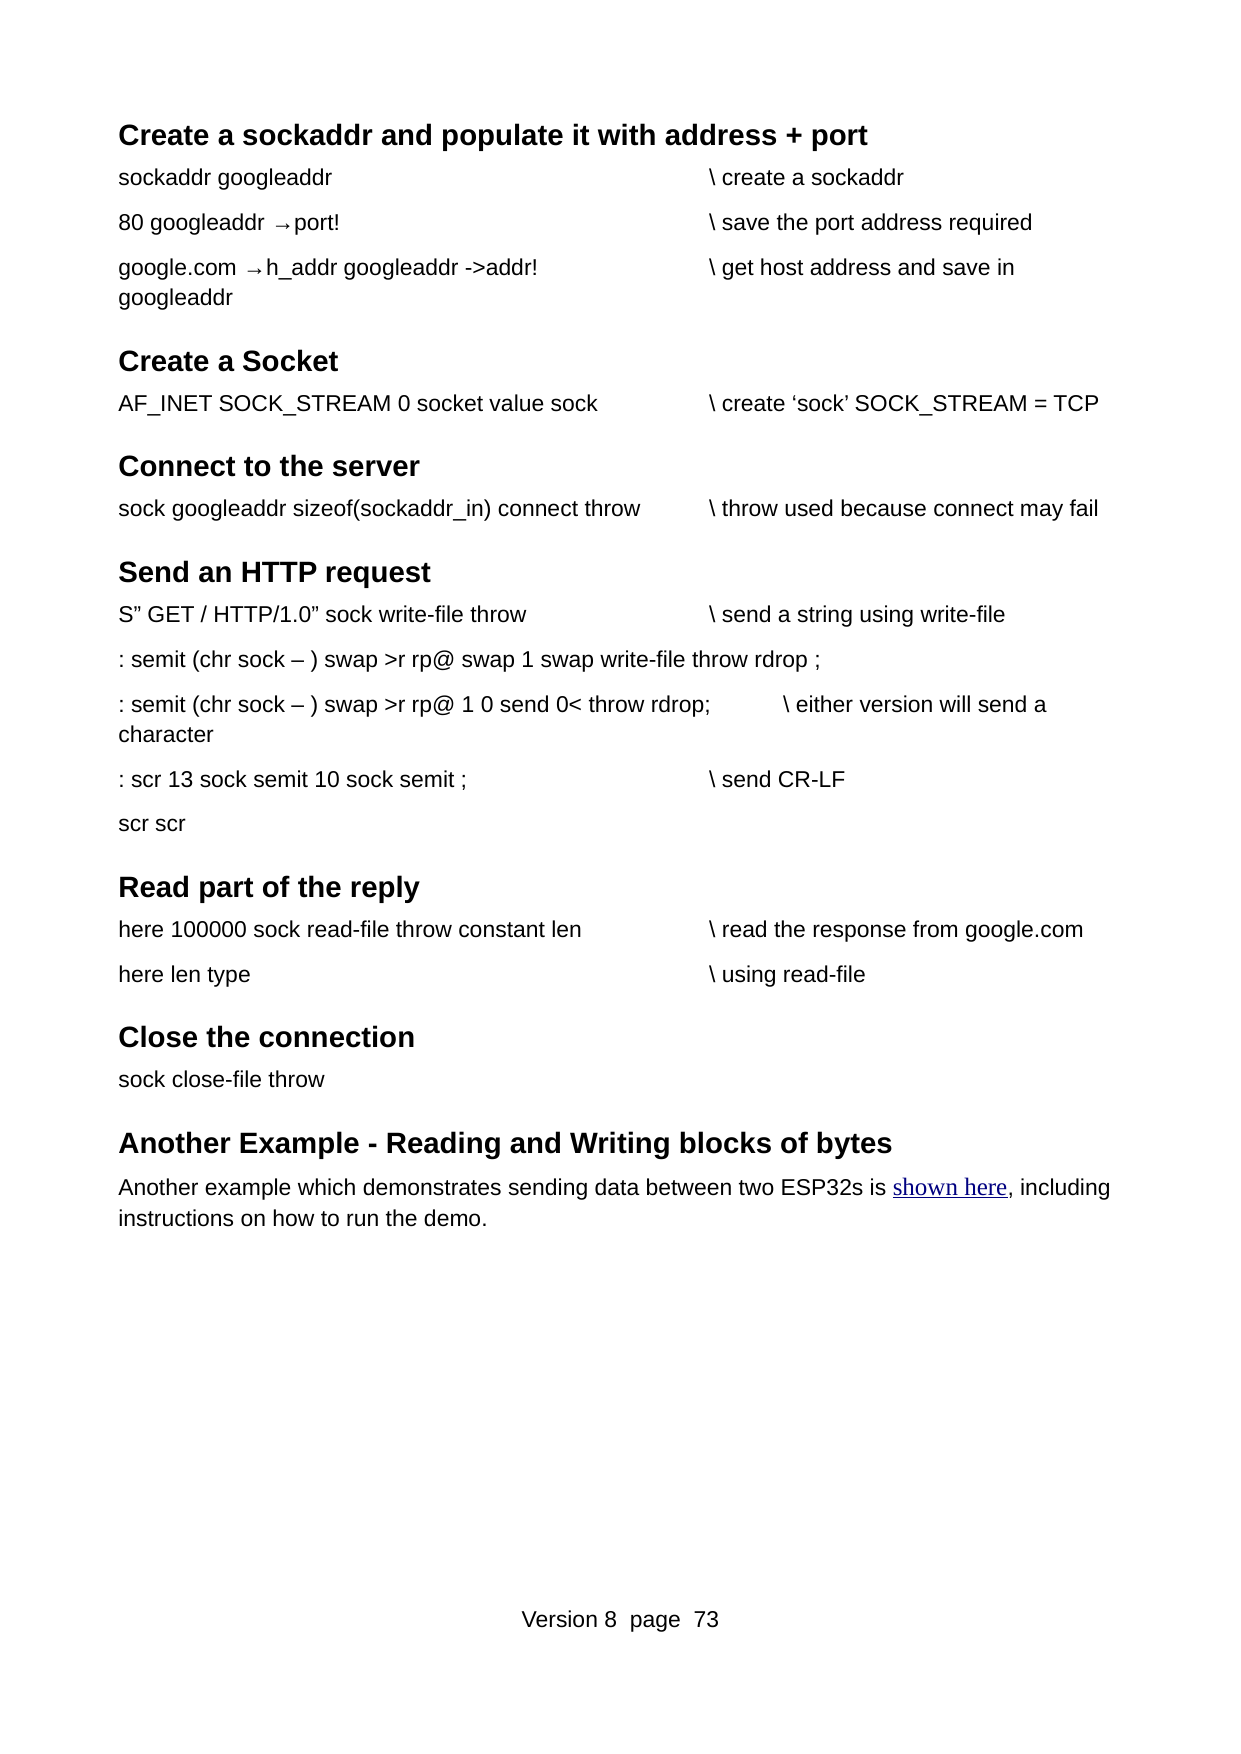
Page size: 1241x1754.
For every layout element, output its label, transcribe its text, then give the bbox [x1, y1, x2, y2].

text : scr 13 sock semit 10 sock semit ; \ send CR-LF [118, 766, 1122, 792]
subtitle Create a sockaddr and populate it with address + port [118, 118, 1122, 152]
text AF_INET SOCK_STREAM 0 socket value sock \ create ‘sock’ SOCK_STREAM = TCP [118, 390, 1122, 416]
subtitle Create a Socket [118, 343, 1122, 377]
subtitle Close the connection [118, 1020, 1122, 1054]
text scr scr [118, 810, 1122, 837]
subtitle Read part of the reply [118, 870, 1122, 903]
text S” GET / HTTP/1.0” sock write-file throw \ send a string using write-file [118, 601, 1122, 627]
text google.com →h_addr googleaddr ->addr! \ get host address and save in googleaddr [118, 254, 1122, 311]
text : semit (chr sock – ) swap >r rp@ 1 0 send 0< throw rdrop; \ either version will send a character [118, 691, 1122, 747]
text sock close-file throw [118, 1066, 1122, 1093]
subtitle Another Example - Reading and Writing blocks of bytes [118, 1126, 1122, 1159]
subtitle Send an HTTP request [118, 555, 1122, 588]
text here len type \ using read-file [118, 961, 1122, 987]
text sockaddr googleaddr \ create a sockaddr [118, 164, 1122, 191]
text sock googleaddr sizeof(sockaddr_in) connect throw \ throw used because connect may fail [118, 495, 1122, 522]
text Another example which demonstrates sending data between two ESP32s is shown here, including instructions on how to run the demo. [118, 1172, 1122, 1231]
text 80 googleaddr →port! \ save the port address required [118, 209, 1122, 236]
subtitle Connect to the server [118, 449, 1122, 483]
text here 100000 sock read-file throw constant len \ read the response from google.com [118, 916, 1122, 942]
text : semit (chr sock – ) swap >r rp@ swap 1 swap write-file throw rdrop ; [118, 646, 1122, 672]
